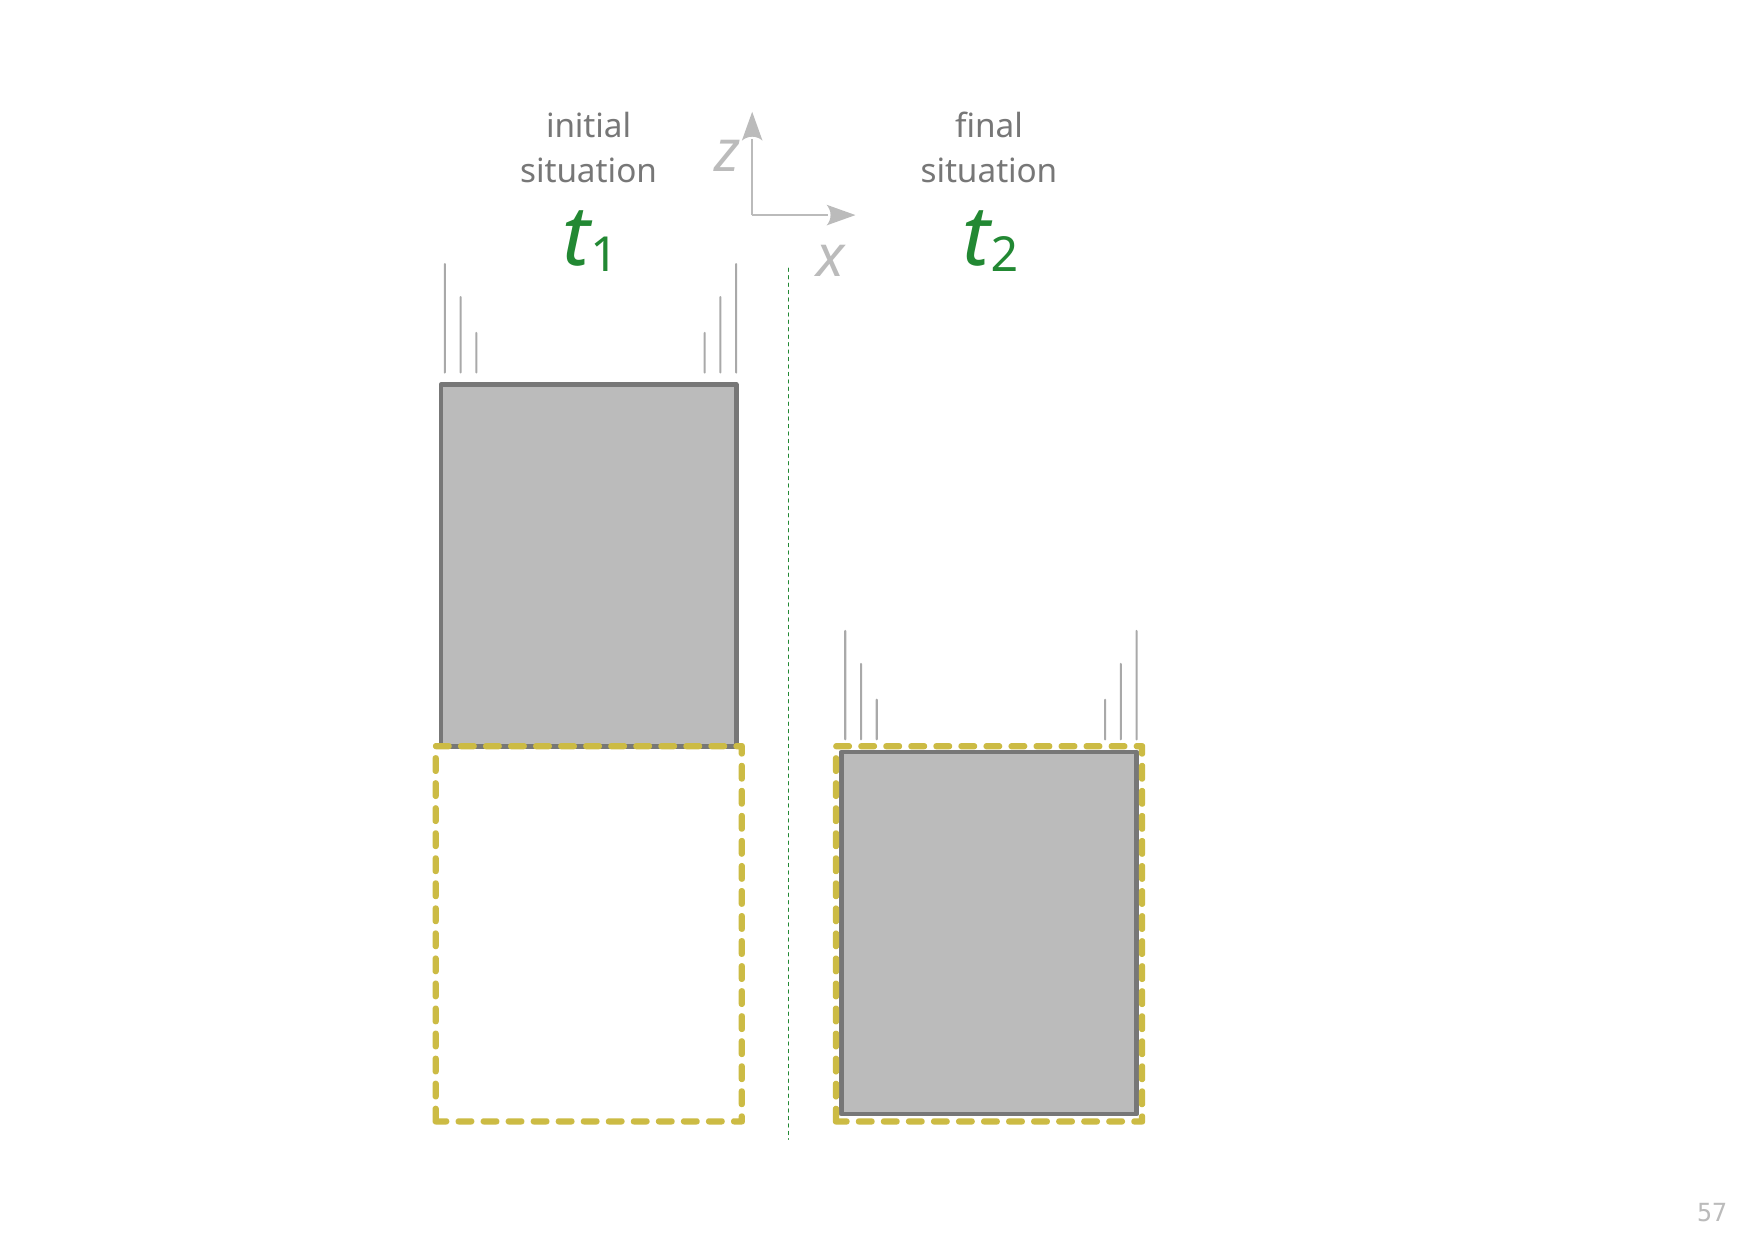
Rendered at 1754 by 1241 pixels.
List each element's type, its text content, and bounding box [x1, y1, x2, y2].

text_box [530, 1118, 550, 1125]
text_box [705, 1118, 725, 1125]
text_box [832, 905, 840, 925]
text_box [832, 1055, 840, 1075]
text_box [738, 862, 745, 882]
text_box [880, 1118, 900, 1125]
text_box [480, 1118, 500, 1125]
text_box [432, 905, 439, 925]
text_box [955, 1118, 975, 1125]
text_box t2 [948, 176, 1030, 267]
text_box [1033, 743, 1053, 750]
text_box [832, 830, 840, 850]
text_box [1081, 1118, 1101, 1125]
text_box [432, 1080, 439, 1100]
text_box [855, 1118, 875, 1125]
text_box [841, 752, 1137, 1115]
text_box [832, 805, 840, 825]
text_box [1138, 888, 1146, 907]
text_box [1056, 1118, 1075, 1125]
text_box [432, 1105, 450, 1125]
text_box [1138, 1038, 1146, 1058]
text_box [605, 1118, 625, 1125]
text_box [905, 1118, 925, 1125]
text_box [930, 1118, 950, 1125]
text_box [738, 787, 745, 807]
text_box [1138, 938, 1146, 957]
text_box [432, 955, 439, 975]
text_box [883, 743, 903, 750]
text_box [858, 743, 878, 750]
text_box [555, 1118, 575, 1125]
text_box [738, 1063, 745, 1083]
text_box x [802, 206, 862, 281]
text_box [1138, 863, 1146, 882]
text_box [738, 938, 745, 957]
text_box [908, 743, 928, 750]
text_box [580, 1118, 600, 1125]
text_box [1083, 743, 1103, 750]
text_box [1058, 743, 1078, 750]
text_box [738, 988, 745, 1008]
text_box [1138, 812, 1146, 832]
text_box [833, 743, 853, 750]
text_box [738, 762, 745, 782]
text_box [933, 743, 953, 750]
text_box [630, 1118, 650, 1125]
text_box [738, 812, 745, 832]
text_box [455, 1118, 475, 1125]
text_box [655, 1118, 675, 1125]
text_box [1138, 787, 1146, 807]
text_box [832, 780, 840, 800]
text_box [1138, 963, 1146, 983]
text_box [832, 930, 840, 950]
text_box [432, 1030, 439, 1050]
text_box t1 [547, 176, 630, 267]
text_box [832, 880, 840, 900]
text_box [432, 930, 439, 950]
text_box [432, 880, 439, 900]
text_box initial situation [509, 94, 669, 176]
text_box [1131, 1113, 1146, 1125]
text_box [432, 980, 439, 1000]
text_box [832, 1080, 840, 1100]
text_box [1133, 743, 1146, 757]
text_box [738, 913, 745, 932]
text_box [1138, 988, 1146, 1008]
text_box [432, 1055, 439, 1075]
text_box [738, 888, 745, 907]
text_box [432, 780, 439, 800]
text_box [505, 1118, 525, 1125]
text_box [738, 1038, 745, 1058]
text_box [1008, 743, 1028, 750]
text_box [738, 1013, 745, 1033]
text_box [738, 963, 745, 982]
text_box [432, 755, 439, 774]
text_box [1031, 1118, 1050, 1125]
text_box [1138, 762, 1146, 782]
text_box [680, 1118, 700, 1125]
text_box [1106, 1118, 1126, 1125]
text_box [432, 805, 439, 825]
text_box [832, 980, 840, 1000]
text_box [432, 830, 439, 850]
text_box [832, 955, 840, 975]
text_box [1138, 837, 1146, 857]
text_box [738, 1088, 745, 1108]
text_box [832, 755, 840, 775]
text_box [983, 743, 1003, 750]
text_box [1138, 913, 1146, 932]
text_box [1138, 1013, 1146, 1033]
text_box [981, 1118, 1000, 1125]
text_box final situation [909, 94, 1069, 176]
text_box [1006, 1118, 1025, 1125]
text_box [832, 1005, 840, 1025]
text_box [832, 1105, 850, 1125]
text_box [1138, 1088, 1146, 1108]
text_box [738, 837, 745, 857]
text_box [832, 1030, 840, 1050]
text_box z [699, 102, 755, 176]
text_box [1138, 1063, 1146, 1083]
text_box [832, 855, 840, 875]
text_box [958, 743, 978, 750]
text_box [432, 384, 745, 757]
text_box [730, 1113, 745, 1125]
text_box [432, 1005, 439, 1025]
text_box [1108, 743, 1128, 750]
text_box [432, 855, 439, 875]
